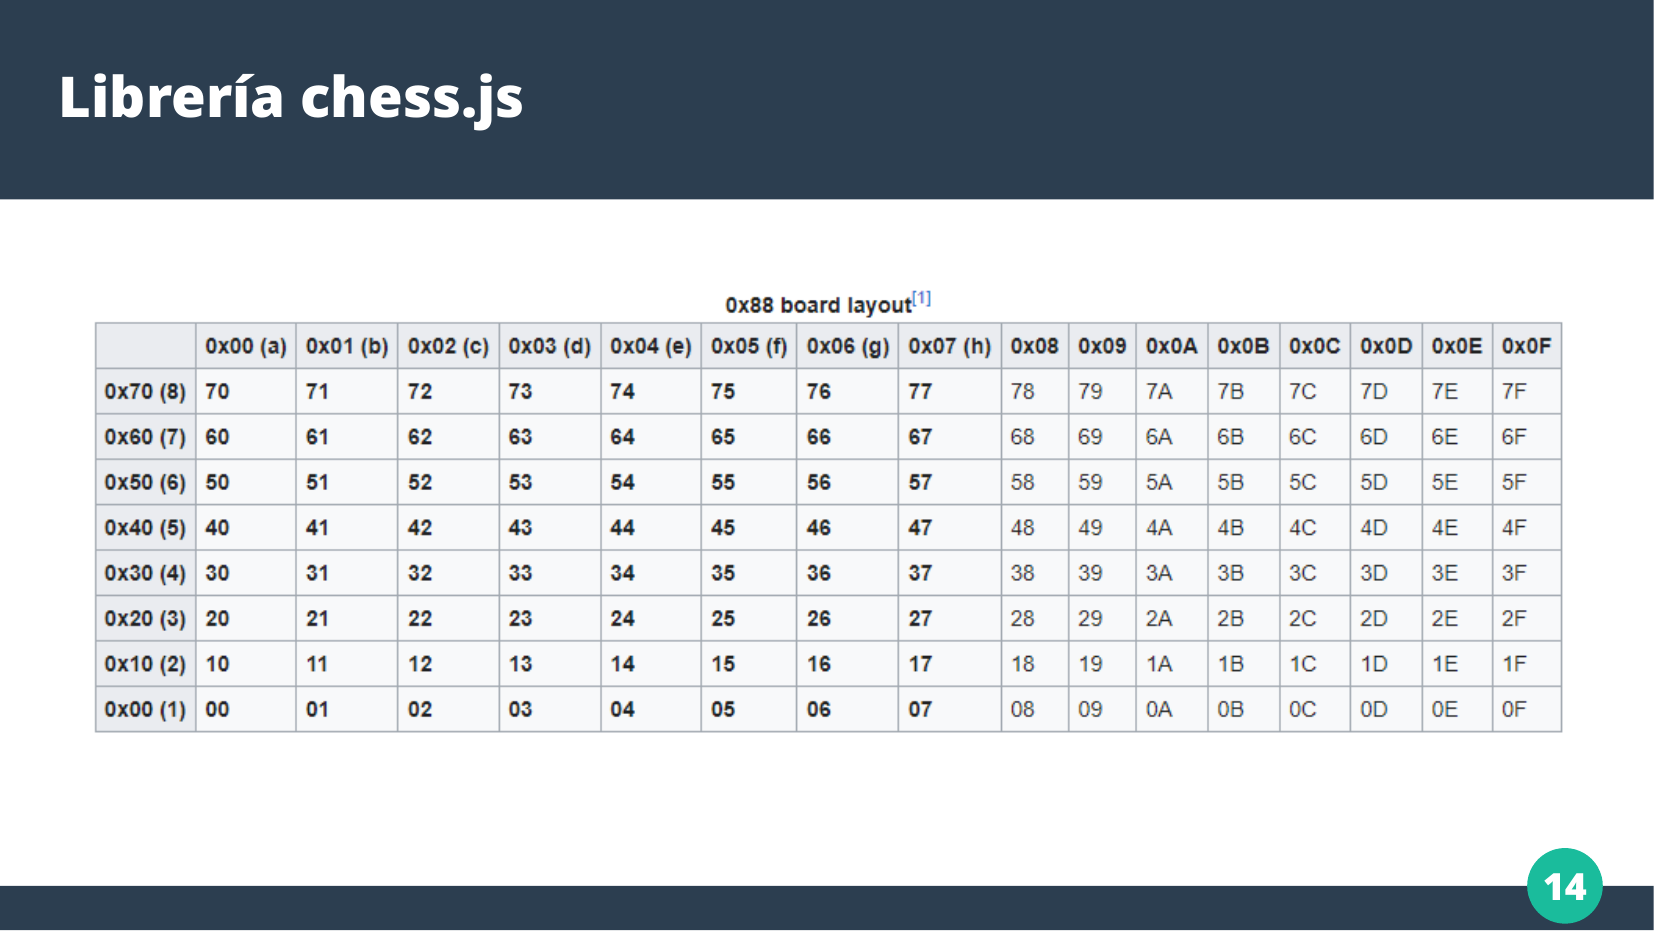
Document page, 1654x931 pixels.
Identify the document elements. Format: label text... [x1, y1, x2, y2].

picture [89, 288, 1572, 739]
title Librería chess.js [59, 37, 1595, 155]
